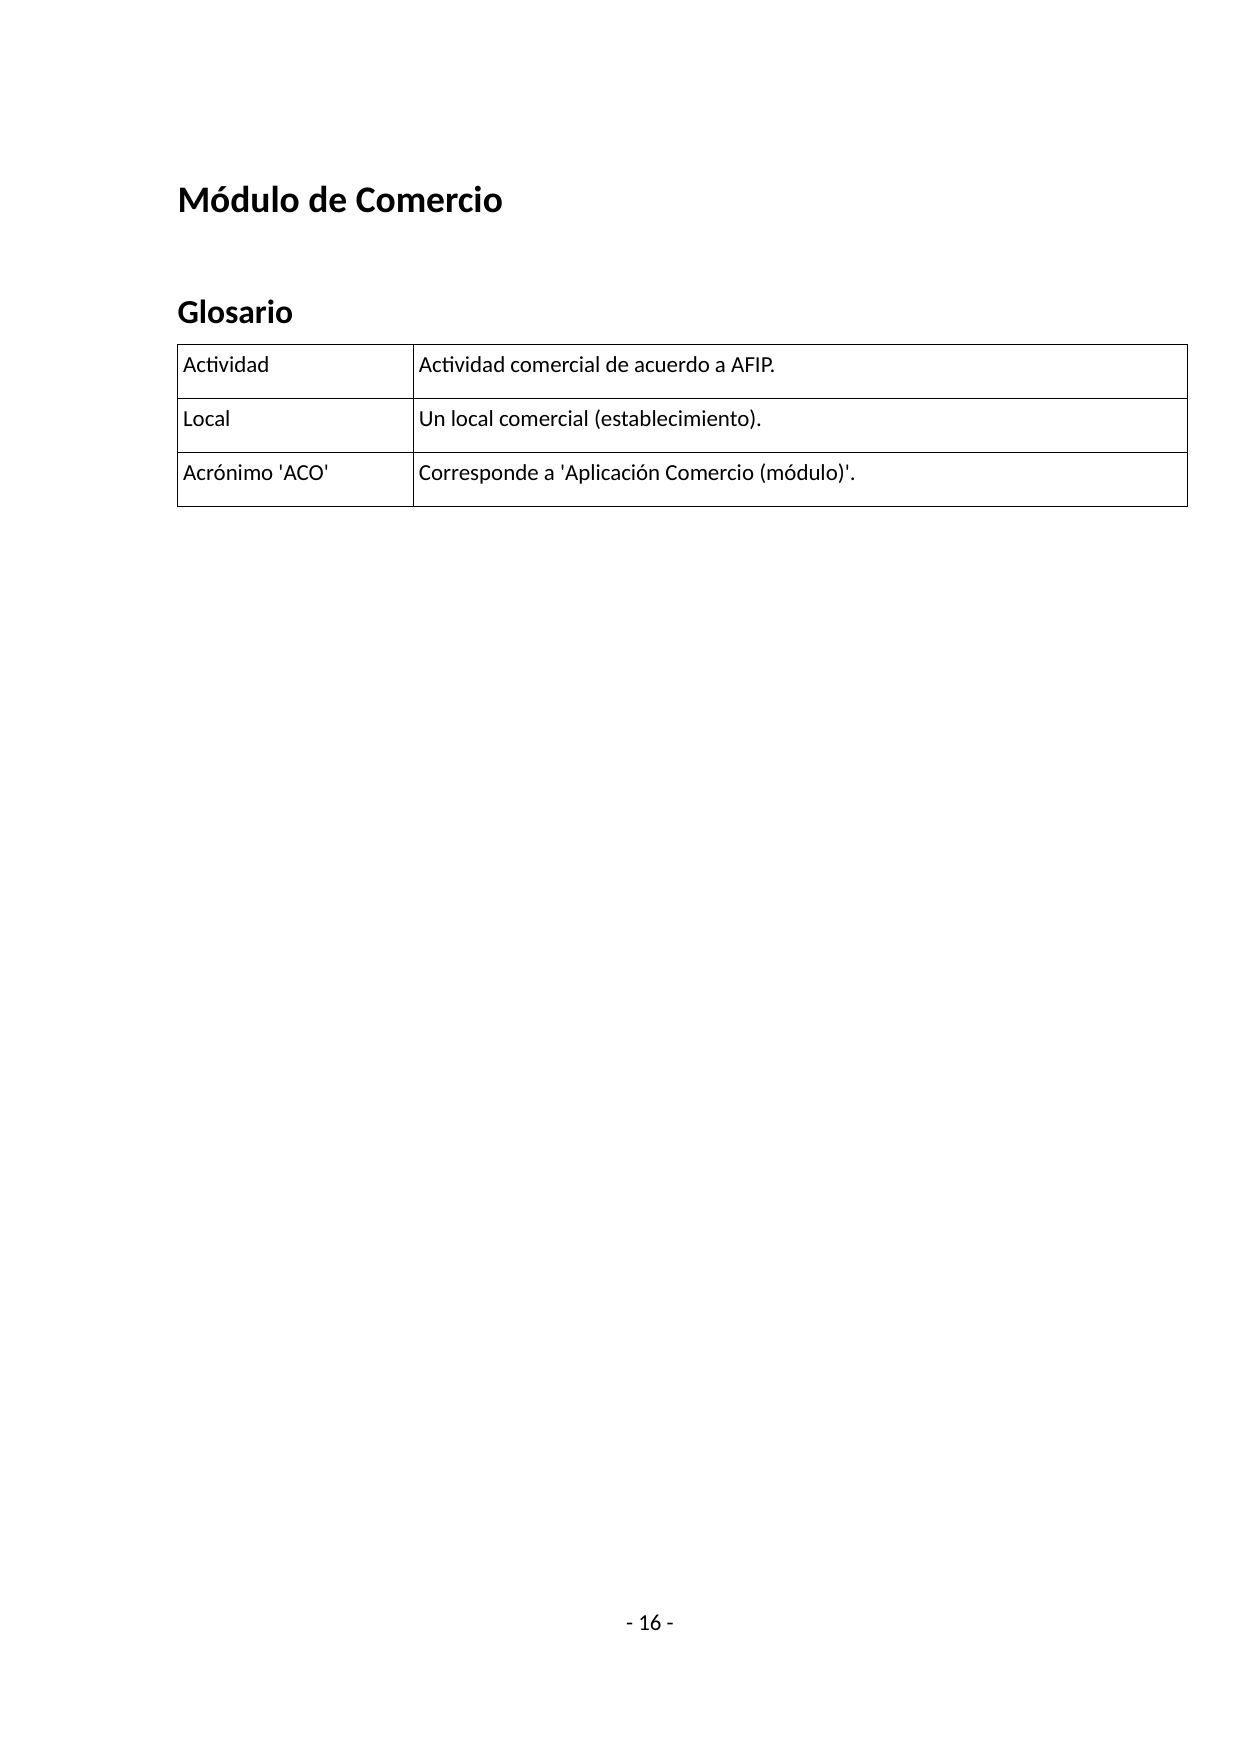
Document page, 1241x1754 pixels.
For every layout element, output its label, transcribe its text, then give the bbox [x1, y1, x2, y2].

subtitle Glosario [177, 290, 1122, 331]
table_cell Acrónimo 'ACO' [178, 453, 413, 506]
table_cell Un local comercial (establecimiento). [414, 399, 1187, 452]
table_header Actividad comercial de acuerdo a AFIP. [414, 345, 1187, 398]
text Módulo de Comercio [177, 176, 1122, 221]
table_cell Corresponde a 'Aplicación Comercio (módulo)'. [414, 453, 1187, 506]
table_header Actividad [178, 345, 413, 398]
table_cell Local [178, 399, 413, 452]
